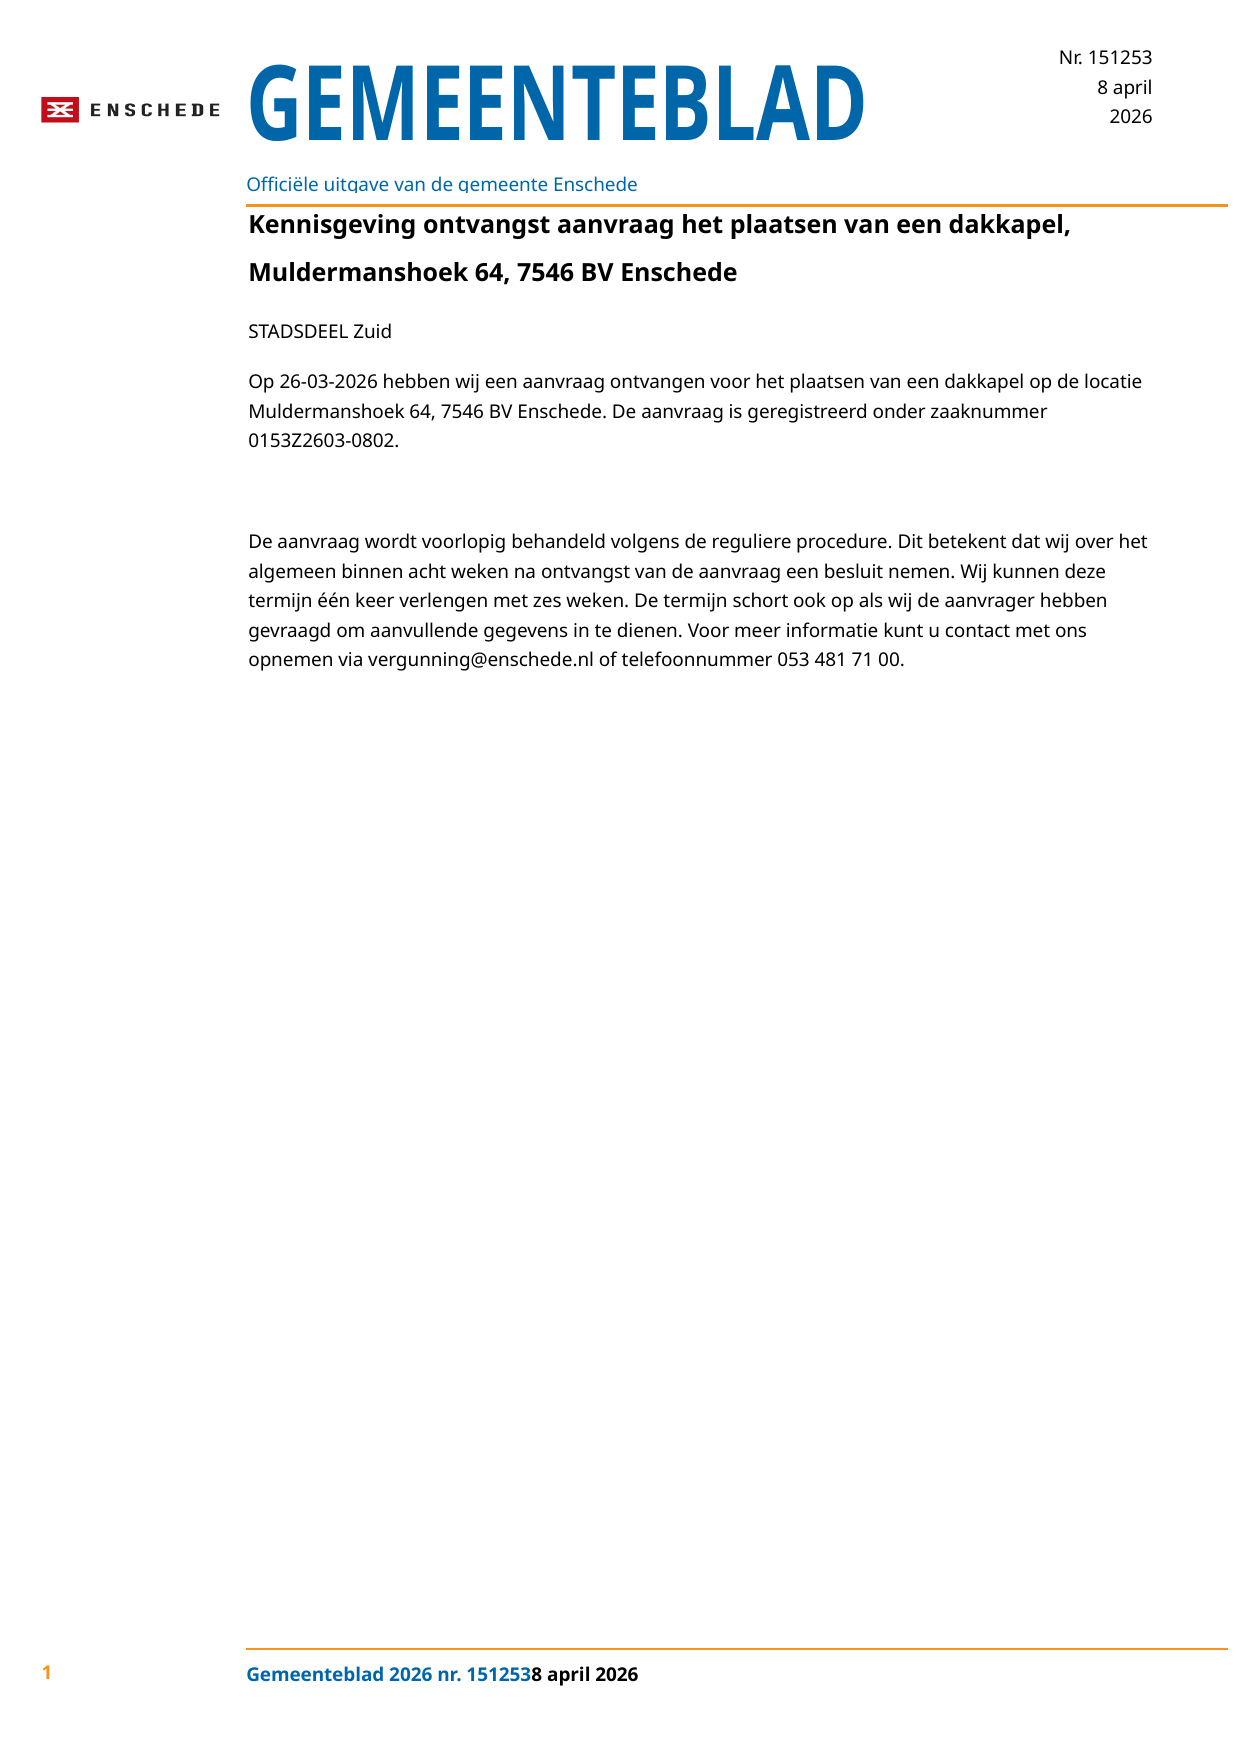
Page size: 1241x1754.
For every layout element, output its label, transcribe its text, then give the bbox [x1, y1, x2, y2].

text STADSDEEL Zuid [248, 318, 1152, 344]
text Kennisgeving ontvangst aanvraag het plaatsen van een dakkapel, Muldermanshoek 64, 7546 BV Enschede [248, 207, 1152, 288]
text Op 26-03-2026 hebben wij een aanvraag ontvangen voor het plaatsen van een dakkapel op de locatie Muldermanshoek 64, 7546 BV Enschede. De aanvraag is geregistreerd onder zaaknummer 0153Z2603-0802. [248, 368, 1152, 453]
picture [41, 47, 231, 172]
text De aanvraag wordt voorlopig behandeld volgens de reguliere procedure. Dit betekent dat wij over het algemeen binnen acht weken na ontvangst van de aanvraag een besluit nemen. Wij kunnen deze termijn één keer verlengen met zes weken. De termijn schort ook op als wij de aanvrager hebben gevraagd om aanvullende gegevens in te dienen. Voor meer informatie kunt u contact met ons opnemen via vergunning@enschede.nl of telefoonnummer 053 481 71 00. [248, 528, 1152, 672]
